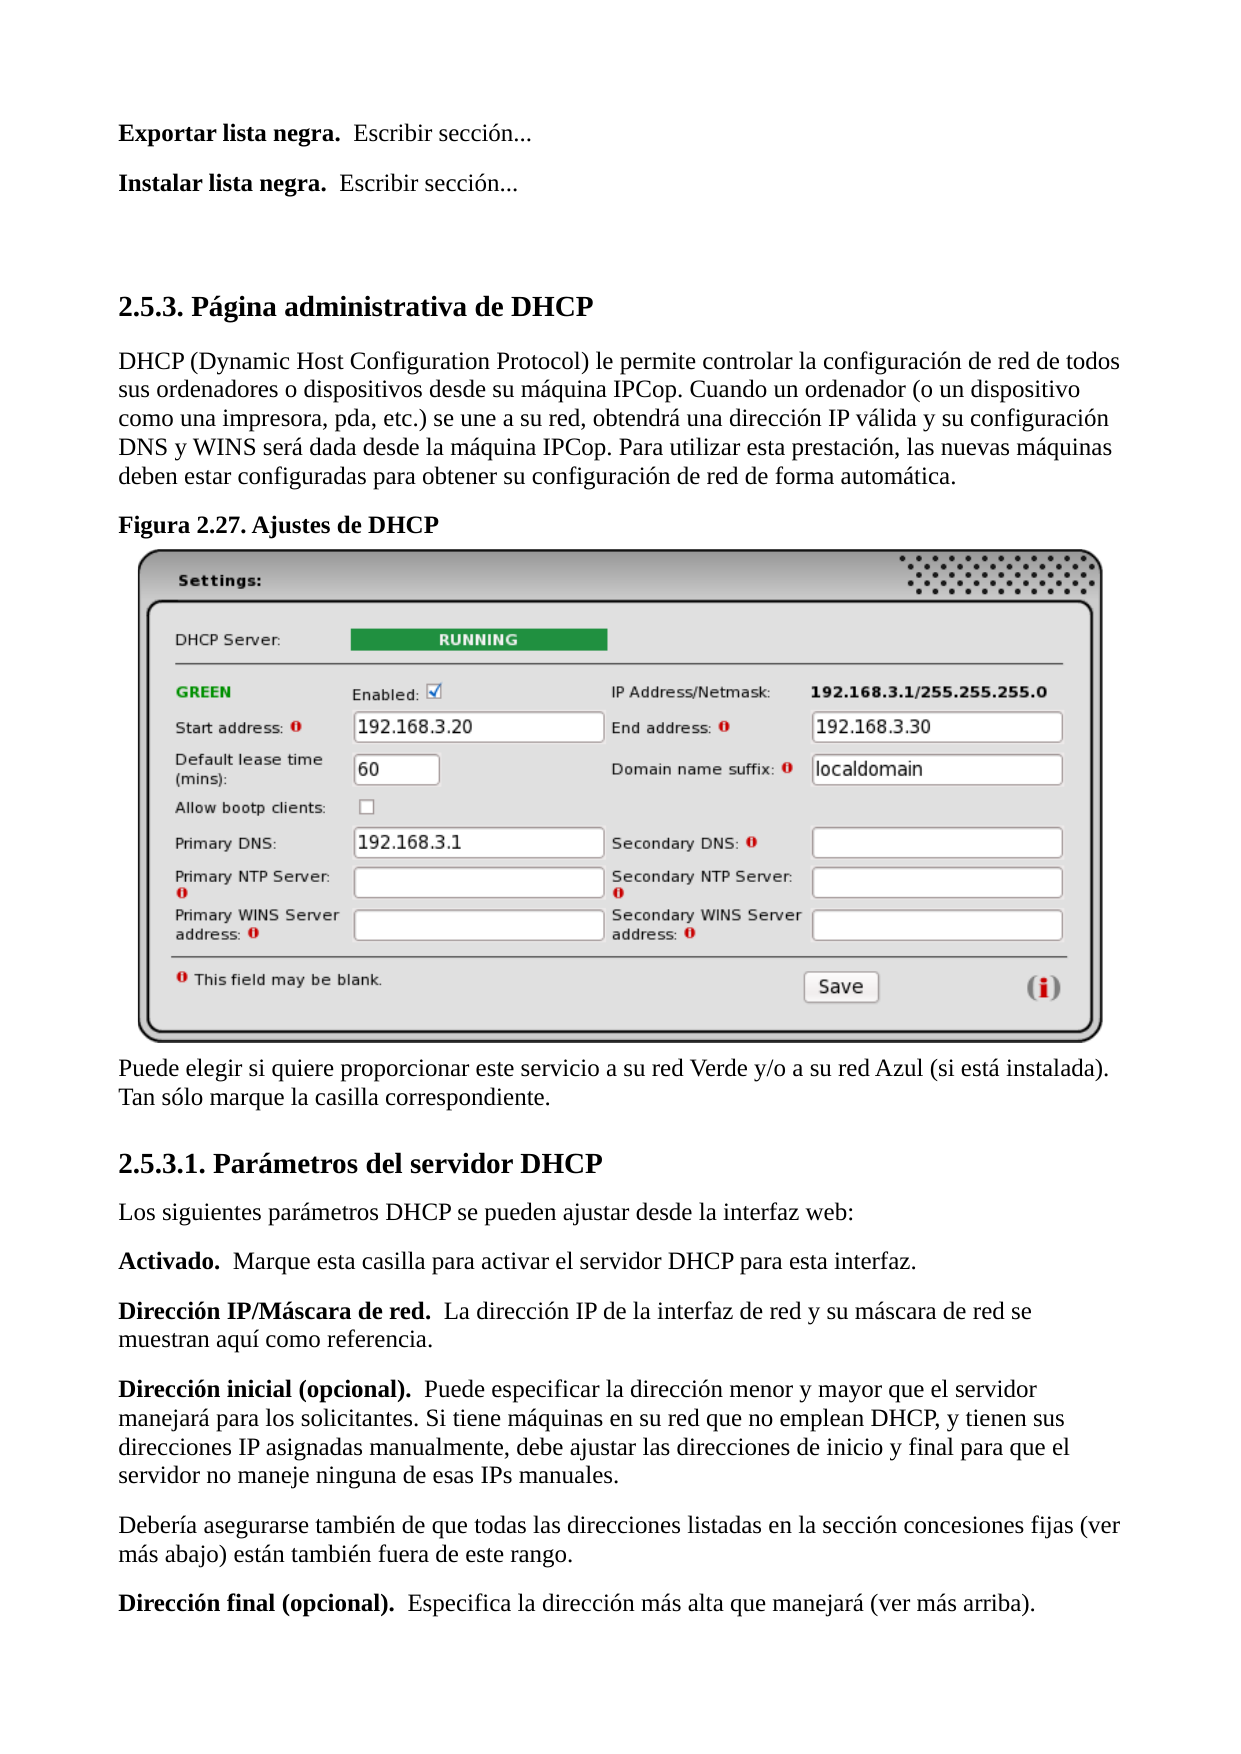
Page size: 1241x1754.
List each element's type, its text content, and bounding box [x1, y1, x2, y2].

text Instalar lista negra. Escribir sección... [118, 168, 1122, 196]
text Los siguientes parámetros DHCP se pueden ajustar desde la interfaz web: [118, 1197, 1122, 1225]
picture [137, 549, 1103, 1043]
subtitle 2.5.3.1. Parámetros del servidor DHCP [118, 1146, 1122, 1180]
title Figura 2.27. Ajustes de DHCP [118, 510, 1122, 539]
text Dirección inicial (opcional). Puede especificar la dirección menor y mayor que el servidor manejará para los solicitantes. Si tiene máquinas en su red que no emplean DHCP, y tienen sus direcciones IP asignadas manualmente, debe ajustar las direcciones de inicio y final para que el servidor no maneje ninguna de esas IPs manuales. [118, 1374, 1122, 1489]
text Debería asegurarse también de que todas las direcciones listadas en la sección concesiones fijas (ver más abajo) están también fuera de este rango. [118, 1510, 1122, 1567]
text Activado. Marque esta casilla para activar el servidor DHCP para esta interfaz. [118, 1246, 1122, 1275]
subtitle 2.5.3. Página administrativa de DHCP [118, 289, 1122, 323]
text Puede elegir si quiere proporcionar este servicio a su red Verde y/o a su red Azul (si está instalada). Tan sólo marque la casilla correspondiente. [118, 1053, 1122, 1111]
text DHCP (Dynamic Host Configuration Protocol) le permite controlar la configuración de red de todos sus ordenadores o dispositivos desde su máquina IPCop. Cuando un ordenador (o un dispositivo como una impresora, pda, etc.) se une a su red, obtendrá una dirección IP válida y su configuración DNS y WINS será dada desde la máquina IPCop. Para utilizar esta prestación, las nuevas máquinas deben estar configuradas para obtener su configuración de red de forma automática. [118, 346, 1122, 489]
text Dirección final (opcional). Especifica la dirección más alta que manejará (ver más arriba). [118, 1588, 1122, 1617]
text Dirección IP/Máscara de red. La dirección IP de la interfaz de red y su máscara de red se muestran aquí como referencia. [118, 1296, 1122, 1353]
text Exportar lista negra. Escribir sección... [118, 118, 1122, 147]
